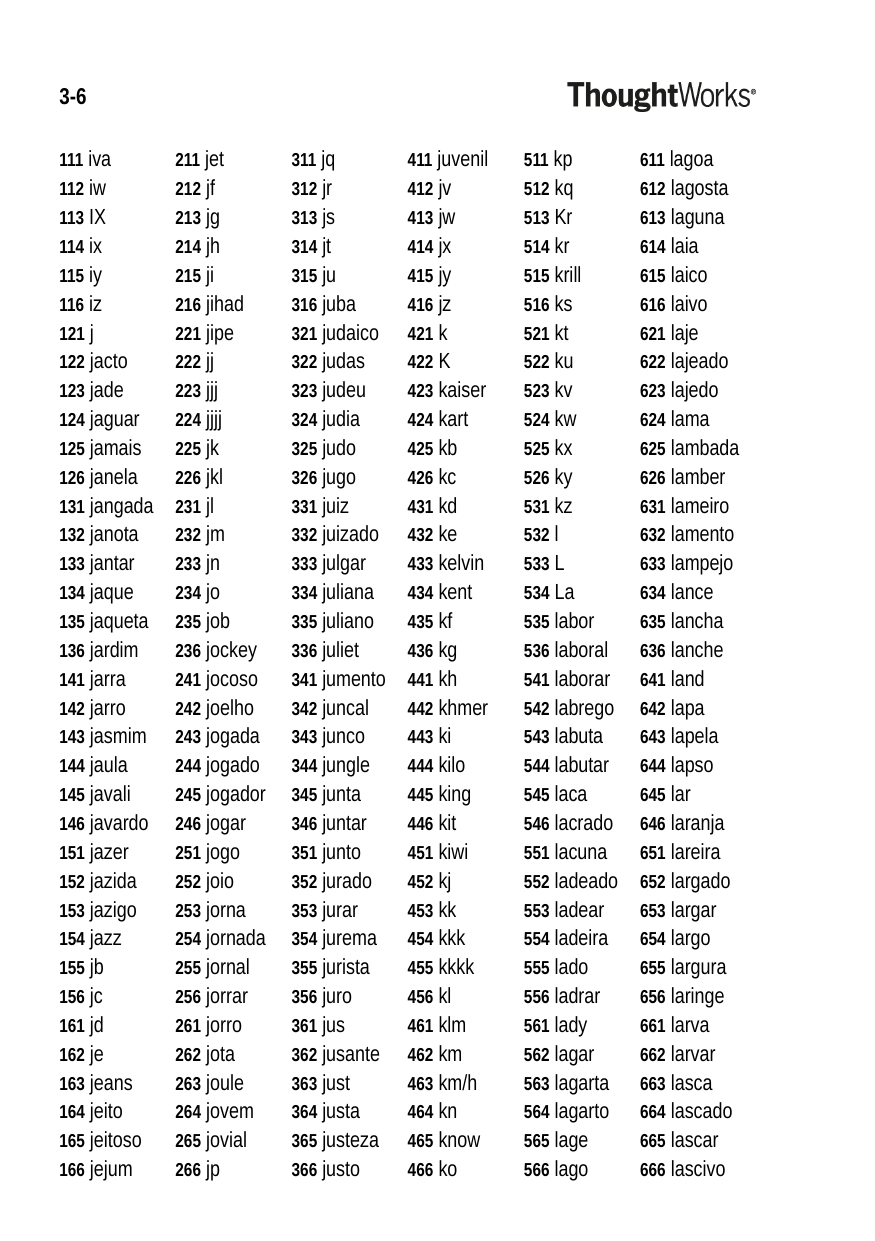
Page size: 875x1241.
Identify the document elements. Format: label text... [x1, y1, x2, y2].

text 353 jurar [291, 896, 407, 922]
text 231 jl [175, 492, 291, 518]
text 266 jp [175, 1156, 291, 1181]
text 333 julgar [291, 550, 407, 575]
text 245 jogador [175, 781, 291, 806]
text 555 lado [524, 954, 640, 979]
text 164 jeito [59, 1098, 175, 1123]
text 243 jogada [175, 723, 291, 748]
text 162 je [59, 1041, 175, 1066]
text 543 labuta [524, 723, 640, 748]
text 236 jockey [175, 637, 291, 662]
text 151 jazer [59, 839, 175, 864]
text 613 laguna [640, 204, 756, 229]
text 514 kr [524, 233, 640, 258]
text 142 jarro [59, 694, 175, 719]
text 441 kh [407, 666, 524, 691]
text 366 justo [291, 1156, 407, 1181]
text 262 jota [175, 1041, 291, 1066]
text 513 Kr [524, 204, 640, 229]
text 121 j [59, 319, 175, 344]
text 463 km/h [407, 1069, 524, 1095]
text 332 juizado [291, 521, 407, 546]
text 255 jornal [175, 954, 291, 979]
text 122 jacto [59, 348, 175, 373]
text 166 jejum [59, 1156, 175, 1181]
text 515 krill [524, 262, 640, 287]
text 521 kt [524, 319, 640, 344]
text 565 lage [524, 1127, 640, 1152]
text 516 ks [524, 291, 640, 316]
text 614 laia [640, 233, 756, 258]
text 223 jjj [175, 377, 291, 402]
text 343 junco [291, 723, 407, 748]
text 612 lagosta [640, 175, 756, 200]
text 443 ki [407, 723, 524, 748]
text 541 laborar [524, 666, 640, 691]
text 422 K [407, 348, 524, 373]
text 442 khmer [407, 694, 524, 719]
text 426 kc [407, 464, 524, 489]
text 163 jeans [59, 1069, 175, 1095]
text 664 lascado [640, 1098, 756, 1123]
text 326 jugo [291, 464, 407, 489]
text 254 jornada [175, 925, 291, 950]
text 141 jarra [59, 666, 175, 691]
text 362 jusante [291, 1041, 407, 1066]
text 143 jasmim [59, 723, 175, 748]
text 511 kp [524, 146, 640, 171]
text 325 judo [291, 435, 407, 460]
text 556 ladrar [524, 983, 640, 1008]
text 323 judeu [291, 377, 407, 402]
text 654 largo [640, 925, 756, 950]
text 112 iw [59, 175, 175, 200]
text 635 lancha [640, 608, 756, 633]
text 311 jq [291, 146, 407, 171]
text 655 largura [640, 954, 756, 979]
picture [567, 82, 756, 112]
text 666 lascivo [640, 1156, 756, 1181]
text 361 jus [291, 1012, 407, 1037]
text 445 king [407, 781, 524, 806]
text 131 jangada [59, 492, 175, 518]
text 631 lameiro [640, 492, 756, 518]
text 554 ladeira [524, 925, 640, 950]
text 413 jw [407, 204, 524, 229]
text 452 kj [407, 868, 524, 893]
text 114 ix [59, 233, 175, 258]
text 345 junta [291, 781, 407, 806]
text 215 ji [175, 262, 291, 287]
text 146 javardo [59, 810, 175, 835]
text 111 iva [59, 146, 175, 171]
text 643 lapela [640, 723, 756, 748]
text 133 jantar [59, 550, 175, 575]
text 115 iy [59, 262, 175, 287]
text 261 jorro [175, 1012, 291, 1037]
text 322 judas [291, 348, 407, 373]
text 623 lajedo [640, 377, 756, 402]
text 621 laje [640, 319, 756, 344]
text 256 jorrar [175, 983, 291, 1008]
text 3-6 [59, 83, 177, 109]
text 434 kent [407, 579, 524, 604]
text 251 jogo [175, 839, 291, 864]
text 211 jet [175, 146, 291, 171]
text 625 lambada [640, 435, 756, 460]
text 456 kl [407, 983, 524, 1008]
text 263 joule [175, 1069, 291, 1095]
text 145 javali [59, 781, 175, 806]
text 415 jy [407, 262, 524, 287]
text 523 kv [524, 377, 640, 402]
text 622 lajeado [640, 348, 756, 373]
text 451 kiwi [407, 839, 524, 864]
text 351 junto [291, 839, 407, 864]
text 153 jazigo [59, 896, 175, 922]
text 144 jaula [59, 752, 175, 777]
text 522 ku [524, 348, 640, 373]
text 313 js [291, 204, 407, 229]
text 235 job [175, 608, 291, 633]
text 562 lagar [524, 1041, 640, 1066]
text 154 jazz [59, 925, 175, 950]
text 113 IX [59, 204, 175, 229]
text 464 kn [407, 1098, 524, 1123]
text 234 jo [175, 579, 291, 604]
text 363 just [291, 1069, 407, 1095]
text 526 ky [524, 464, 640, 489]
text 636 lanche [640, 637, 756, 662]
text 453 kk [407, 896, 524, 922]
text 335 juliano [291, 608, 407, 633]
text 412 jv [407, 175, 524, 200]
text 624 lama [640, 406, 756, 431]
text 315 ju [291, 262, 407, 287]
text 662 larvar [640, 1041, 756, 1066]
text 411 juvenil [407, 146, 524, 171]
text 316 juba [291, 291, 407, 316]
text 212 jf [175, 175, 291, 200]
text 525 kx [524, 435, 640, 460]
text 152 jazida [59, 868, 175, 893]
text 432 ke [407, 521, 524, 546]
text 532 l [524, 521, 640, 546]
text 321 judaico [291, 319, 407, 344]
text 264 jovem [175, 1098, 291, 1123]
text 552 ladeado [524, 868, 640, 893]
text 665 lascar [640, 1127, 756, 1152]
text 561 lady [524, 1012, 640, 1037]
text 642 lapa [640, 694, 756, 719]
text 222 jj [175, 348, 291, 373]
text 246 jogar [175, 810, 291, 835]
text 424 kart [407, 406, 524, 431]
text 416 jz [407, 291, 524, 316]
text 536 laboral [524, 637, 640, 662]
text 312 jr [291, 175, 407, 200]
text 346 juntar [291, 810, 407, 835]
text 423 kaiser [407, 377, 524, 402]
text 455 kkkk [407, 954, 524, 979]
text 545 laca [524, 781, 640, 806]
text 355 jurista [291, 954, 407, 979]
text 364 justa [291, 1098, 407, 1123]
text 446 kit [407, 810, 524, 835]
text 253 jorna [175, 896, 291, 922]
text 365 justeza [291, 1127, 407, 1152]
text 241 jocoso [175, 666, 291, 691]
text 512 kq [524, 175, 640, 200]
text 633 lampejo [640, 550, 756, 575]
text 125 jamais [59, 435, 175, 460]
text 553 ladear [524, 896, 640, 922]
text 214 jh [175, 233, 291, 258]
text 651 lareira [640, 839, 756, 864]
text 535 labor [524, 608, 640, 633]
text 126 janela [59, 464, 175, 489]
text 436 kg [407, 637, 524, 662]
text 165 jeitoso [59, 1127, 175, 1152]
text 135 jaqueta [59, 608, 175, 633]
text 324 judia [291, 406, 407, 431]
text 534 La [524, 579, 640, 604]
text 336 juliet [291, 637, 407, 662]
text 433 kelvin [407, 550, 524, 575]
text 444 kilo [407, 752, 524, 777]
text 233 jn [175, 550, 291, 575]
text 425 kb [407, 435, 524, 460]
text 226 jkl [175, 464, 291, 489]
text 213 jg [175, 204, 291, 229]
text 656 laringe [640, 983, 756, 1008]
text 641 land [640, 666, 756, 691]
text 462 km [407, 1041, 524, 1066]
text 225 jk [175, 435, 291, 460]
text 265 jovial [175, 1127, 291, 1152]
text 615 laico [640, 262, 756, 287]
text 454 kkk [407, 925, 524, 950]
text 566 lago [524, 1156, 640, 1181]
text 342 juncal [291, 694, 407, 719]
text 546 lacrado [524, 810, 640, 835]
text 564 lagarto [524, 1098, 640, 1123]
text 435 kf [407, 608, 524, 633]
text 634 lance [640, 579, 756, 604]
text 461 klm [407, 1012, 524, 1037]
text 124 jaguar [59, 406, 175, 431]
text 563 lagarta [524, 1069, 640, 1095]
text 354 jurema [291, 925, 407, 950]
text 352 jurado [291, 868, 407, 893]
text 466 ko [407, 1156, 524, 1181]
text 544 labutar [524, 752, 640, 777]
text 632 lamento [640, 521, 756, 546]
text 652 largado [640, 868, 756, 893]
text 661 larva [640, 1012, 756, 1037]
text 221 jipe [175, 319, 291, 344]
text 542 labrego [524, 694, 640, 719]
text 465 know [407, 1127, 524, 1152]
text 611 lagoa [640, 146, 756, 171]
text 161 jd [59, 1012, 175, 1037]
text 232 jm [175, 521, 291, 546]
text 421 k [407, 319, 524, 344]
text 663 lasca [640, 1069, 756, 1095]
text 331 juiz [291, 492, 407, 518]
text 344 jungle [291, 752, 407, 777]
text 252 joio [175, 868, 291, 893]
text 156 jc [59, 983, 175, 1008]
text 216 jihad [175, 291, 291, 316]
text 551 lacuna [524, 839, 640, 864]
text 134 jaque [59, 579, 175, 604]
text 132 janota [59, 521, 175, 546]
text 334 juliana [291, 579, 407, 604]
text 155 jb [59, 954, 175, 979]
text 431 kd [407, 492, 524, 518]
text 244 jogado [175, 752, 291, 777]
text 123 jade [59, 377, 175, 402]
text 644 lapso [640, 752, 756, 777]
text 533 L [524, 550, 640, 575]
text 242 joelho [175, 694, 291, 719]
text 531 kz [524, 492, 640, 518]
text 414 jx [407, 233, 524, 258]
text 224 jjjj [175, 406, 291, 431]
text 314 jt [291, 233, 407, 258]
text 626 lamber [640, 464, 756, 489]
text 356 juro [291, 983, 407, 1008]
text 645 lar [640, 781, 756, 806]
text 616 laivo [640, 291, 756, 316]
text 646 laranja [640, 810, 756, 835]
text 136 jardim [59, 637, 175, 662]
text 524 kw [524, 406, 640, 431]
text 341 jumento [291, 666, 407, 691]
text 116 iz [59, 291, 175, 316]
text 653 largar [640, 896, 756, 922]
